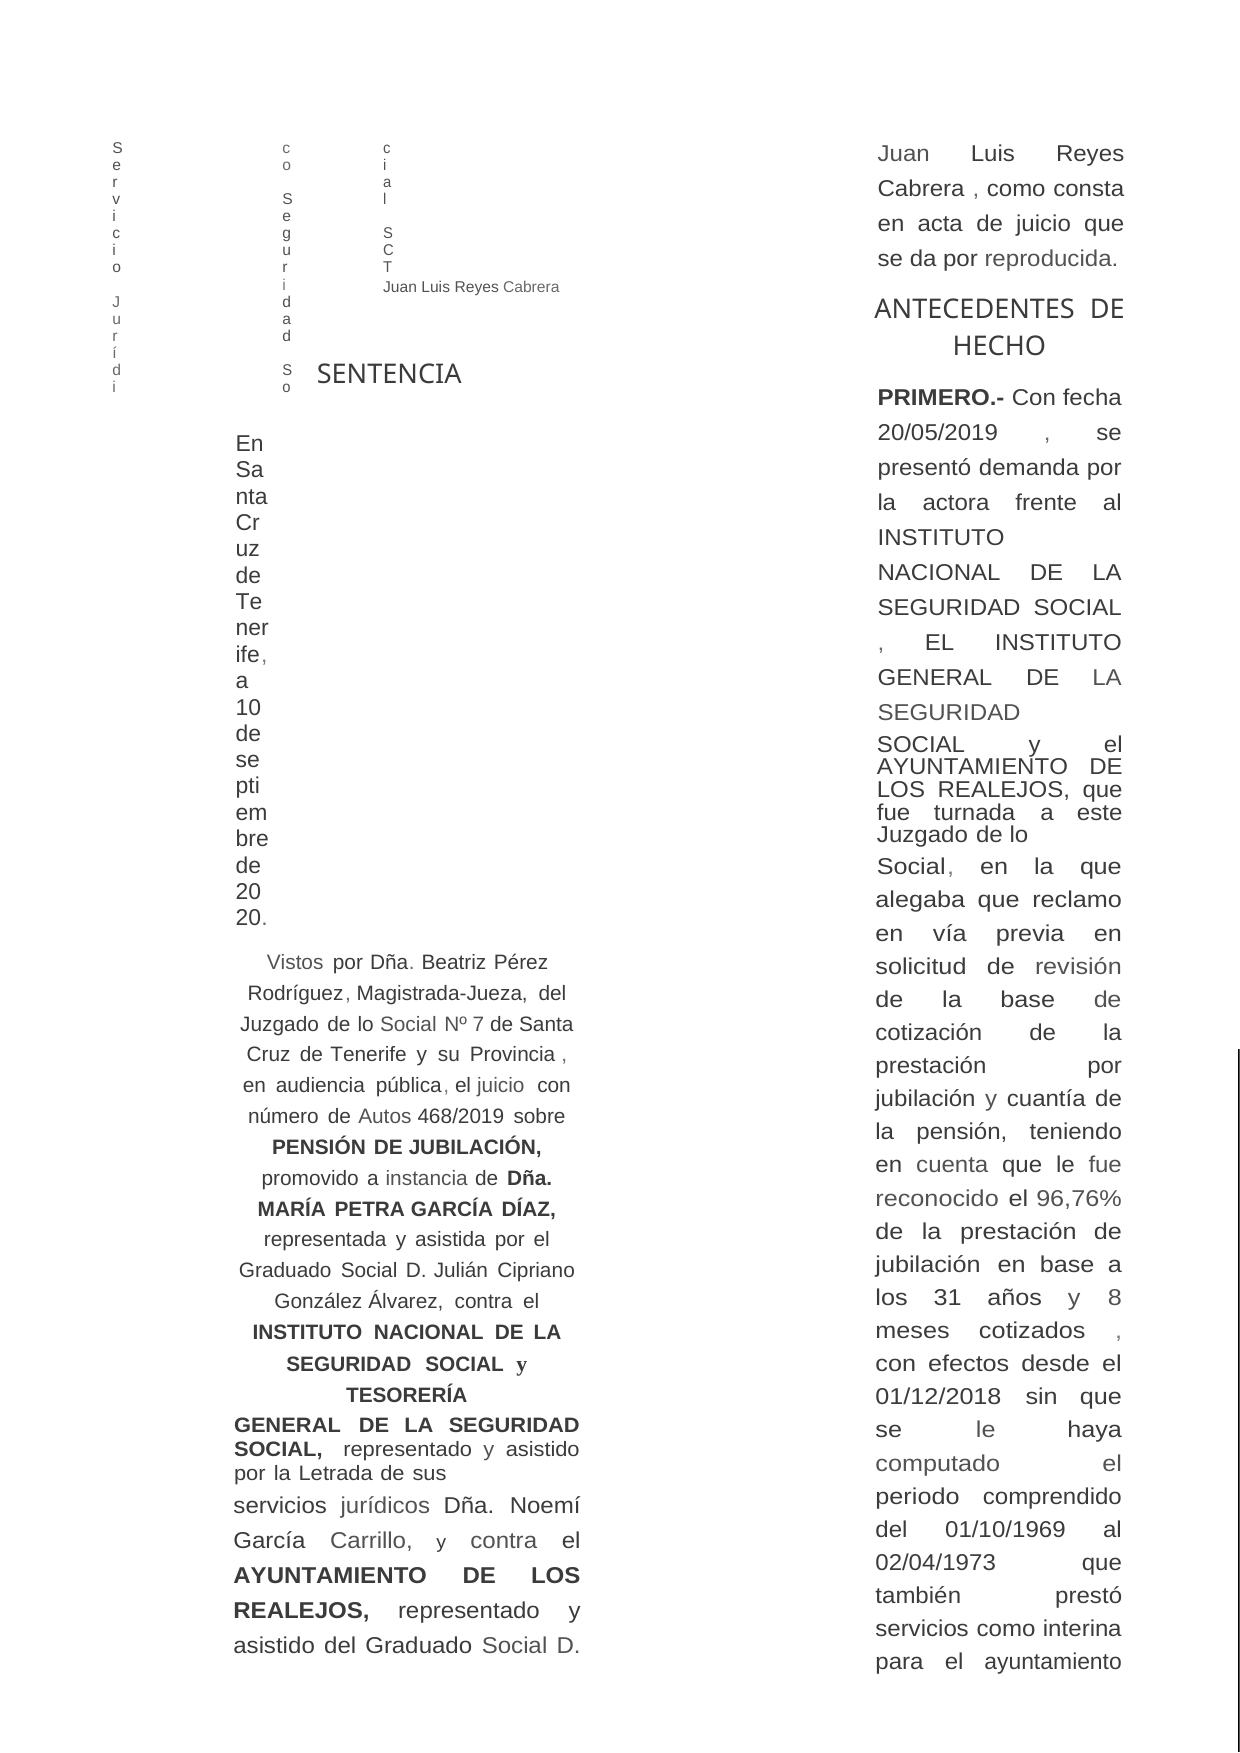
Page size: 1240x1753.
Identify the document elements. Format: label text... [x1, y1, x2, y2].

text servicios jurídicos Dña. Noemí García Carrillo, y contra el AYUNTAMIENTO DE LOS REALEJOS, representado y asistido del Graduado Social D. [233, 1492, 580, 1659]
text SOCIAL y el AYUNTAMIENTO DE LOS REALEJOS, que fue turnada a este Juzgado de lo [877, 734, 1122, 847]
text PRIMERO.- Con fecha 20/05/2019 , se presentó demanda por la actora frente al INSTITUTO NACIONAL DE LA SEGURIDAD SOCIAL , EL INSTITUTO GENERAL DE LA SEGURIDAD [877, 384, 1121, 725]
text En Santa Cruz de Tenerife, a 10 de septiembre de 2020. [235, 430, 270, 931]
subtitle SENTENCIA [317, 355, 592, 392]
text Juan Luis Reyes Cabrera [383, 278, 592, 296]
subtitle ANTECEDENTES DE HECHO [863, 289, 1135, 363]
text Juan Luis Reyes Cabrera , como consta en acta de juicio que se da por reproducida. [877, 139, 1124, 271]
text Vistos por Dña. Beatriz Pérez Rodríguez, Magistrada-Jueza, del Juzgado de lo Social Nº 7 de Santa Cruz de Tenerife y su Provincia , en audiencia pública, el juicio con número de Autos 468/2019 sobre PENSIÓN DE JUBILACIÓN, promovido a instancia de Dña. MARÍA PETRA GARCÍA DÍAZ, representada y asistida por el Graduado Social D. Julián Cipriano González Álvarez, contra el INSTITUTO NACIONAL DE LA SEGURIDAD SOCIAL y TESORERÍA [232, 950, 581, 1407]
text Social, en la que alegaba que reclamo en vía previa en solicitud de revisión de la base de cotización de la prestación por jubilación y cuantía de la pensión, teniendo en cuenta que le fue reconocido el 96,76% de la prestación de jubilación en base a los 31 años y 8 meses cotizados , con efectos desde el 01/12/2018 sin que se le haya computado el periodo comprendido del 01/10/1969 al 02/04/1973 que también prestó servicios como interina para el ayuntamiento [875, 853, 1122, 1675]
text GENERAL DE LA SEGURIDAD SOCIAL, representado y asistido por la Letrada de sus [234, 1414, 580, 1485]
